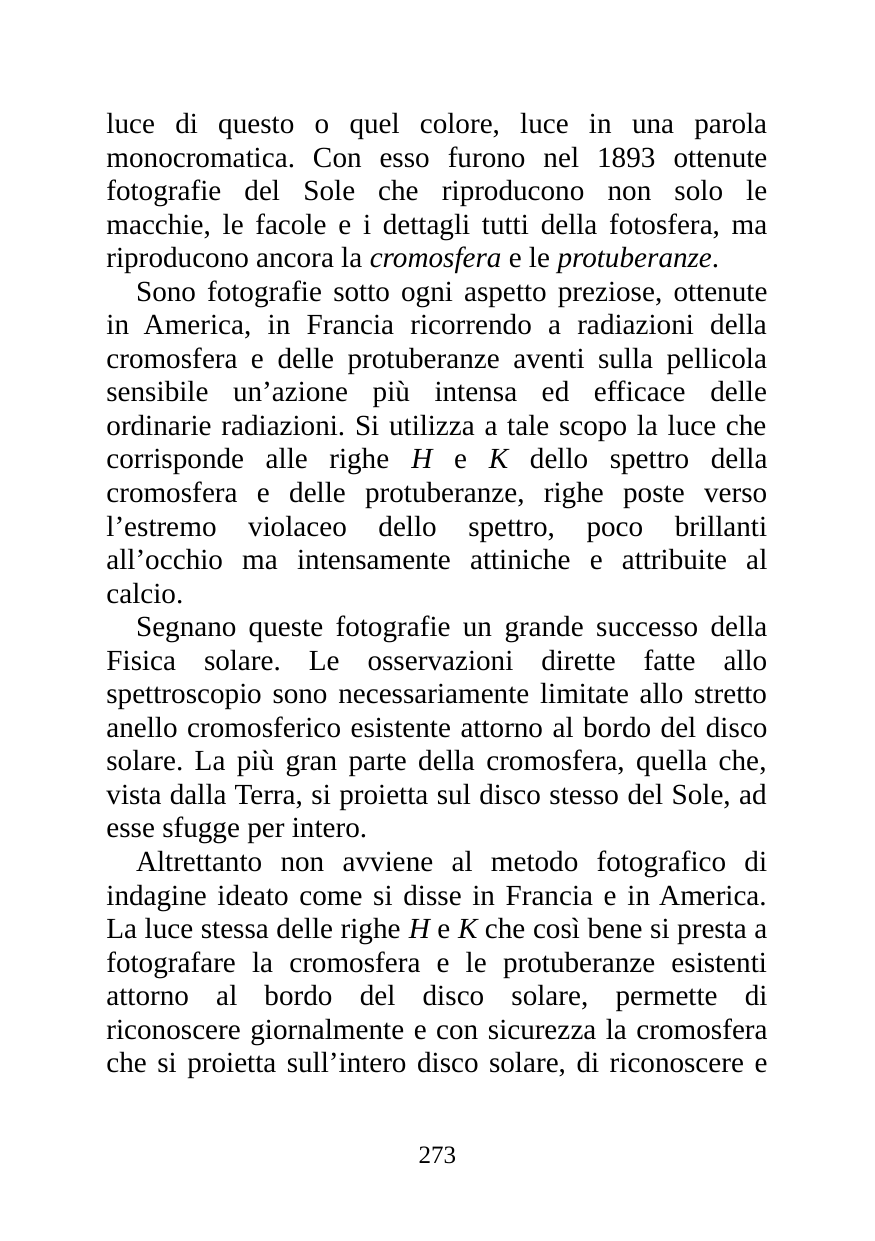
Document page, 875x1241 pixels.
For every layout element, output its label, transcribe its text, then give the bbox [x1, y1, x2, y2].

text Segnano queste fotografie un grande successo della Fisica solare. Le osservazioni dirette fatte allo spettroscopio sono necessariamente limitate allo stretto anello cromosferico esistente attorno al bordo del disco solare. La più gran parte della cromosfera, quella che, vista dalla Terra, si proietta sul disco stesso del Sole, ad esse sfugge per intero. [106, 609, 768, 844]
text Altrettanto non avviene al metodo fotografico di indagine ideato come si disse in Francia e in America. La luce stessa delle righe H e K che così bene si presta a fotografare la cromosfera e le protuberanze esistenti attorno al bordo del disco solare, permette di riconoscere giornalmente e con sicurezza la cromosfera che si proietta sull’intero disco solare, di riconoscere e [106, 844, 768, 1079]
text luce di questo o quel colore, luce in una parola monocromatica. Con esso furono nel 1893 ottenute fotografie del Sole che riproducono non solo le macchie, le facole e i dettagli tutti della fotosfera, ma riproducono ancora la cromosfera e le protuberanze. [106, 106, 768, 274]
text Sono fotografie sotto ogni aspetto preziose, ottenute in America, in Francia ricorrendo a radiazioni della cromosfera e delle protuberanze aventi sulla pellicola sensibile un’azione più intensa ed efficace delle ordinarie radiazioni. Si utilizza a tale scopo la luce che corrisponde alle righe H e K dello spettro della cromosfera e delle protuberanze, righe poste verso l’estremo violaceo dello spettro, poco brillanti all’occhio ma intensamente attiniche e attribuite al calcio. [106, 274, 768, 609]
